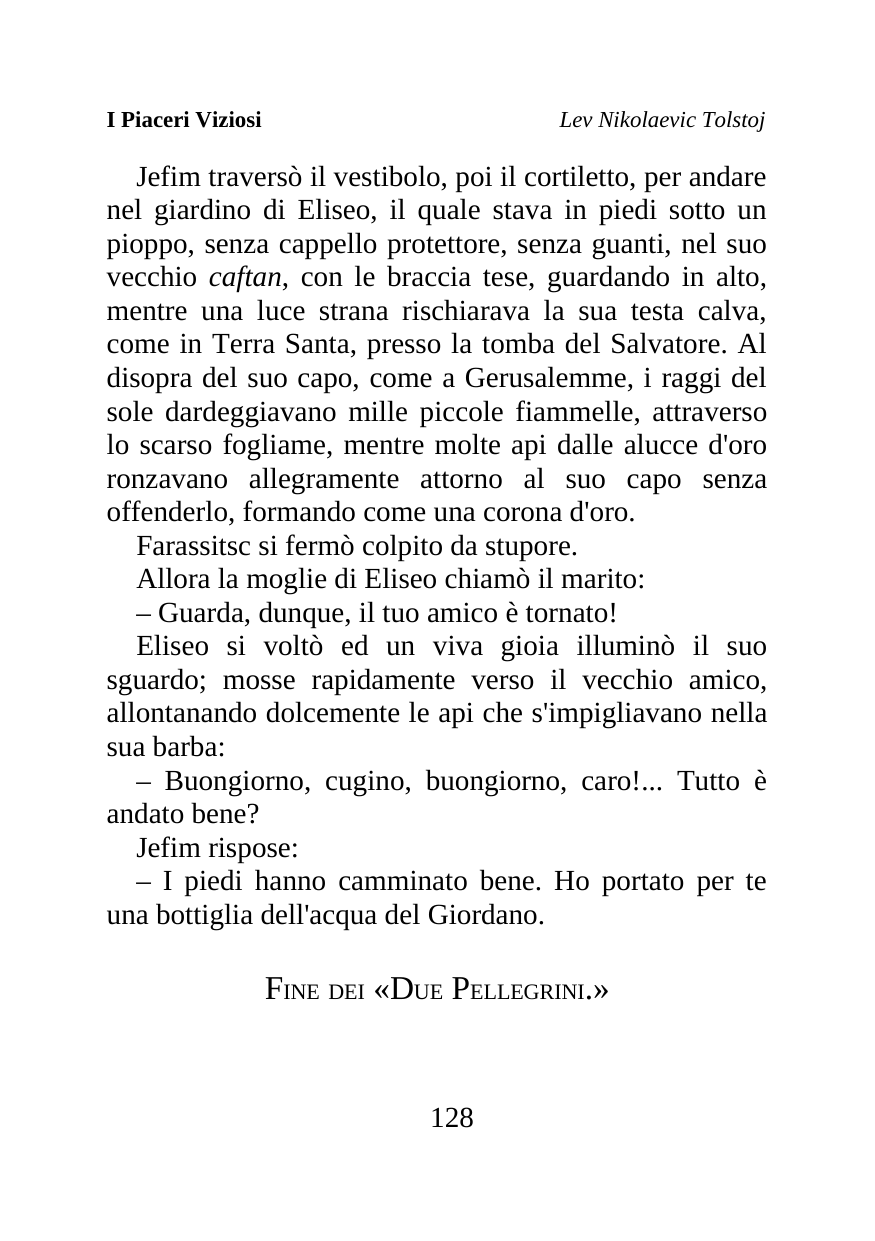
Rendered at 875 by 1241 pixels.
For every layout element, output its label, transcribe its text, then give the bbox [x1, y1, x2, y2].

text Farassitsc si fermò colpito da stupore. [106, 528, 768, 561]
text Allora la moglie di Eliseo chiamò il marito: [106, 561, 768, 595]
text – Buongiorno, cugino, buongiorno, caro!... Tutto è andato bene? [106, 763, 768, 830]
text Jefim traversò il vestibolo, poi il cortiletto, per andare nel giardino di Eliseo, il quale stava in piedi sotto un pioppo, senza cappello protettore, senza guanti, nel suo vecchio caftan, con le braccia tese, guardando in alto, mentre una luce strana rischiarava la sua testa calva, come in Terra Santa, presso la tomba del Salvatore. Al disopra del suo capo, come a Gerusalemme, i raggi del sole dardeggiavano mille piccole fiammelle, attraverso lo scarso fogliame, mentre molte api dalle alucce d'oro ronzavano allegramente attorno al suo capo senza offenderlo, formando come una corona d'oro. [106, 159, 768, 528]
text Fine dei «Due Pellegrini.» [106, 968, 768, 1006]
text Jefim rispose: [106, 830, 768, 863]
text – I piedi hanno camminato bene. Ho portato per te una bottiglia dell'acqua del Giordano. [106, 863, 768, 930]
text – Guarda, dunque, il tuo amico è tornato! [106, 595, 768, 628]
text Eliseo si voltò ed un viva gioia illuminò il suo sguardo; mosse rapidamente verso il vecchio amico, allontanando dolcemente le api che s'impigliavano nella sua barba: [106, 628, 768, 763]
